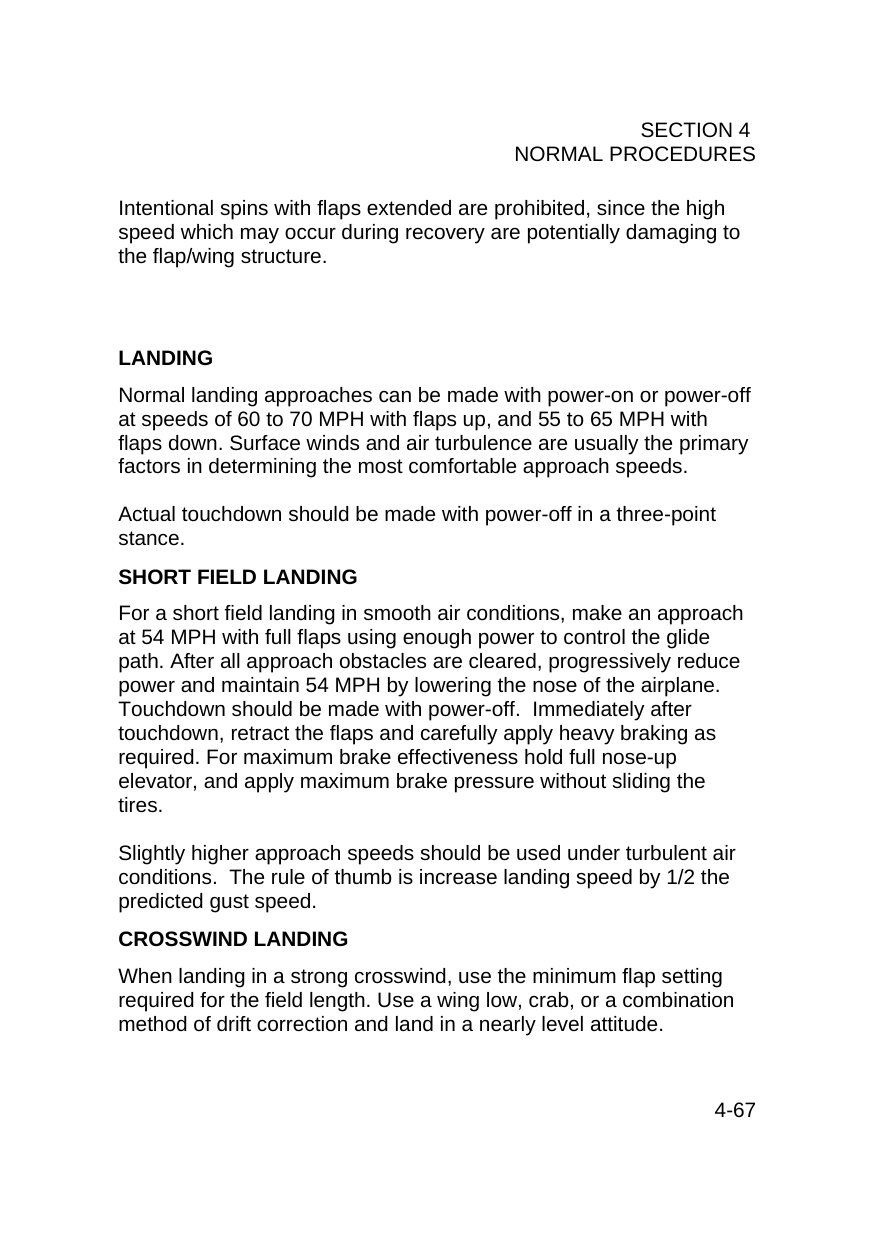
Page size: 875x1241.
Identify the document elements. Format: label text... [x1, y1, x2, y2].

text When landing in a strong crosswind, use the minimum flap setting required for the field length. Use a wing low, crab, or a combination method of drift correction and land in a nearly level attitude. [118, 964, 756, 1036]
text Normal landing approaches can be made with power-on or power-off at speeds of 60 to 70 MPH with flaps up, and 55 to 65 MPH with flaps down. Surface winds and air turbulence are usually the primary factors in determining the most comfortable approach speeds. [118, 382, 756, 478]
subtitle SHORT FIELD LANDING [118, 565, 756, 589]
subtitle CROSSWIND LANDING [118, 927, 756, 951]
text For a short field landing in smooth air conditions, make an approach at 54 MPH with full flaps using enough power to control the glide path. After all approach obstacles are cleared, progressively reduce power and maintain 54 MPH by lowering the nose of the airplane. Touchdown should be made with power-off. Immediately after touchdown, retract the flaps and carefully apply heavy braking as required. For maximum brake effectiveness hold full nose-up elevator, and apply maximum brake pressure without sliding the tires. [118, 601, 756, 817]
subtitle LANDING [118, 346, 756, 370]
text Slightly higher approach speeds should be used under turbulent air conditions. The rule of thumb is increase landing speed by 1/2 the predicted gust speed. [118, 841, 756, 913]
text Intentional spins with flaps extended are prohibited, since the high speed which may occur during recovery are potentially damaging to the flap/wing structure. [118, 196, 756, 268]
text Actual touchdown should be made with power-off in a three-point stance. [118, 502, 756, 550]
